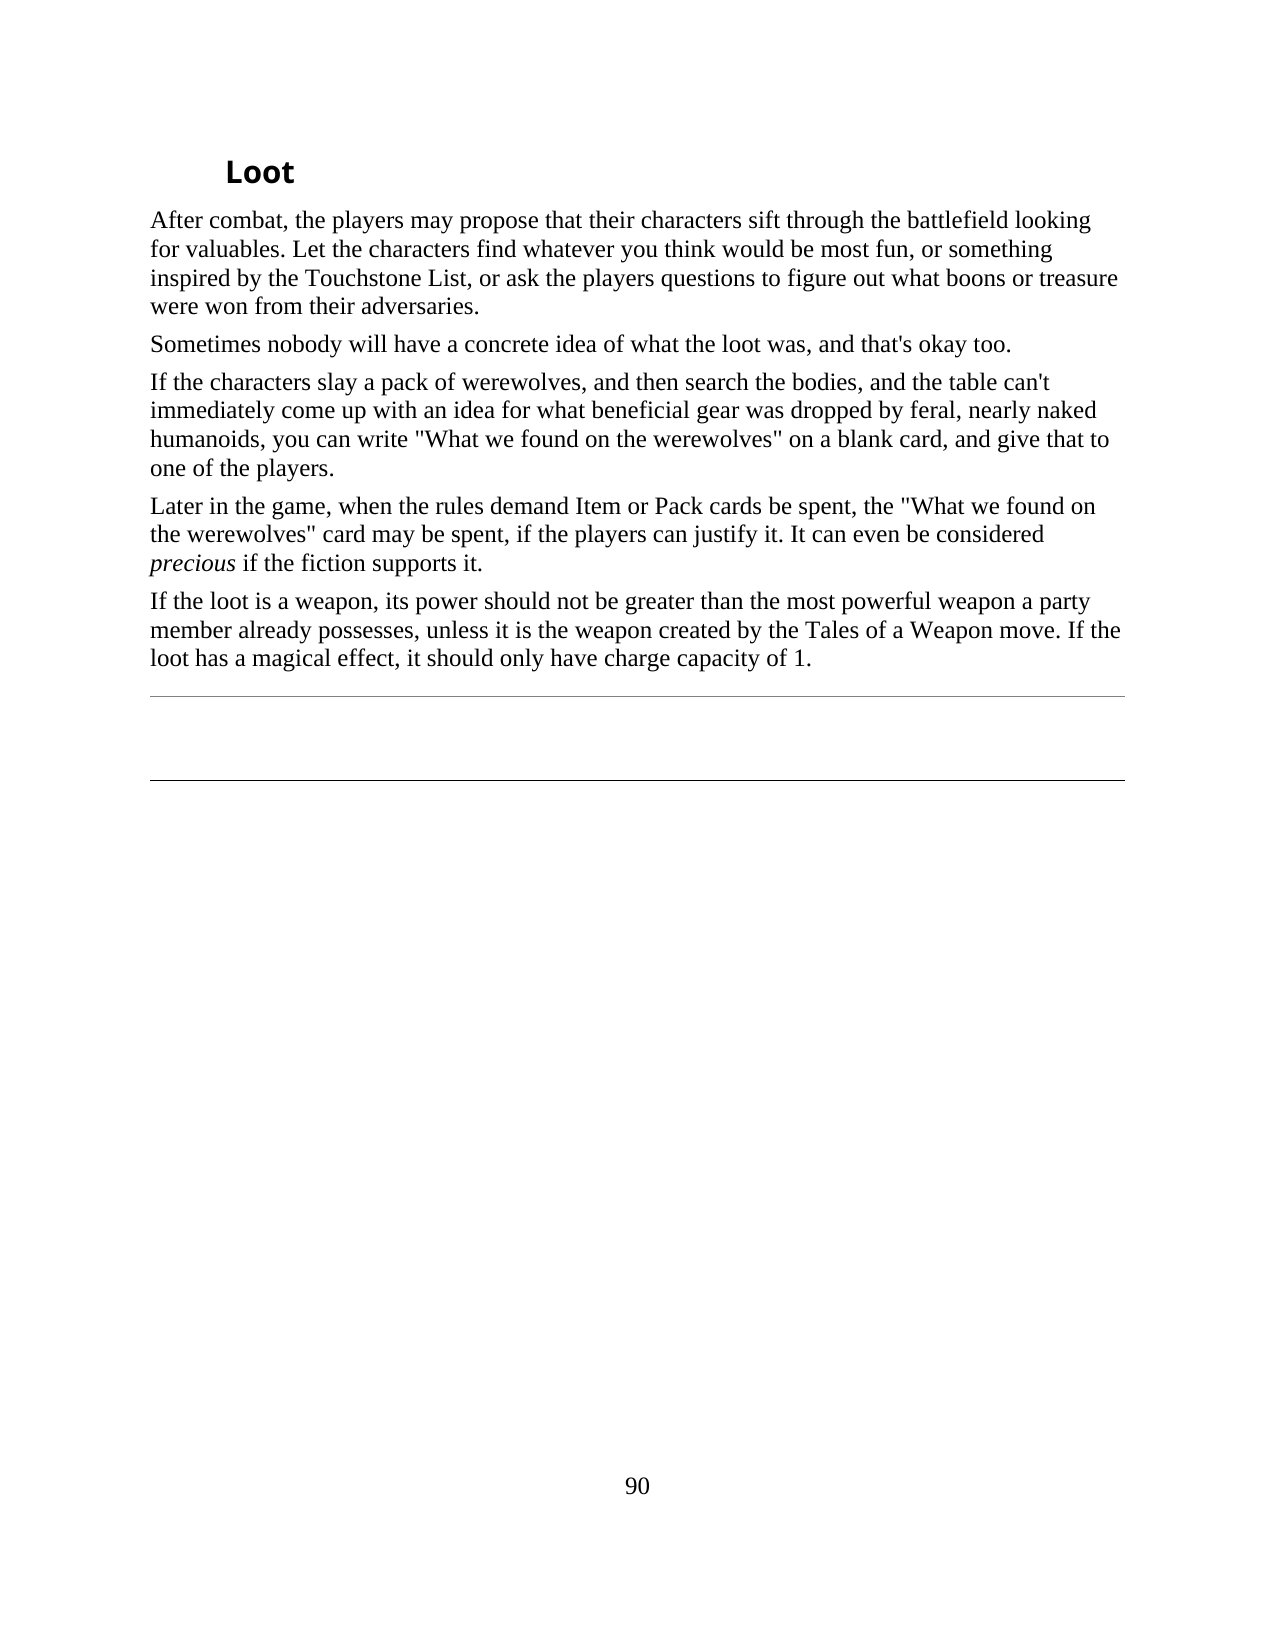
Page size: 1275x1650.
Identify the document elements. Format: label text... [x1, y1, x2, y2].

text Sometimes nobody will have a concrete idea of what the loot was, and that's okay too. [150, 329, 1125, 358]
text Later in the game, when the rules demand Item or Pack cards be spent, the "What we found on the werewolves" card may be spent, if the players can justify it. It can even be considered precious if the fiction supports it. [150, 491, 1125, 577]
text If the characters slay a pack of werewolves, and then search the bodies, and the table can't immediately come up with an idea for what beneficial gear was dropped by feral, nearly naked humanoids, you can write "What we found on the werewolves" on a blank card, and give that to one of the players. [150, 367, 1125, 482]
text After combat, the players may propose that their characters sift through the battlefield looking for valuables. Let the characters find whatever you think would be most fun, or something inspired by the Touchstone List, or ask the players questions to figure out what boons or treasure were won from their adversaries. [150, 205, 1125, 320]
text If the loot is a weapon, its power should not be greater than the most powerful weapon a party member already possesses, unless it is the weapon created by the Tales of a Weapon move. If the loot has a magical effect, it should only have charge capacity of 1. [150, 586, 1125, 672]
subtitle Loot [150, 150, 1125, 193]
